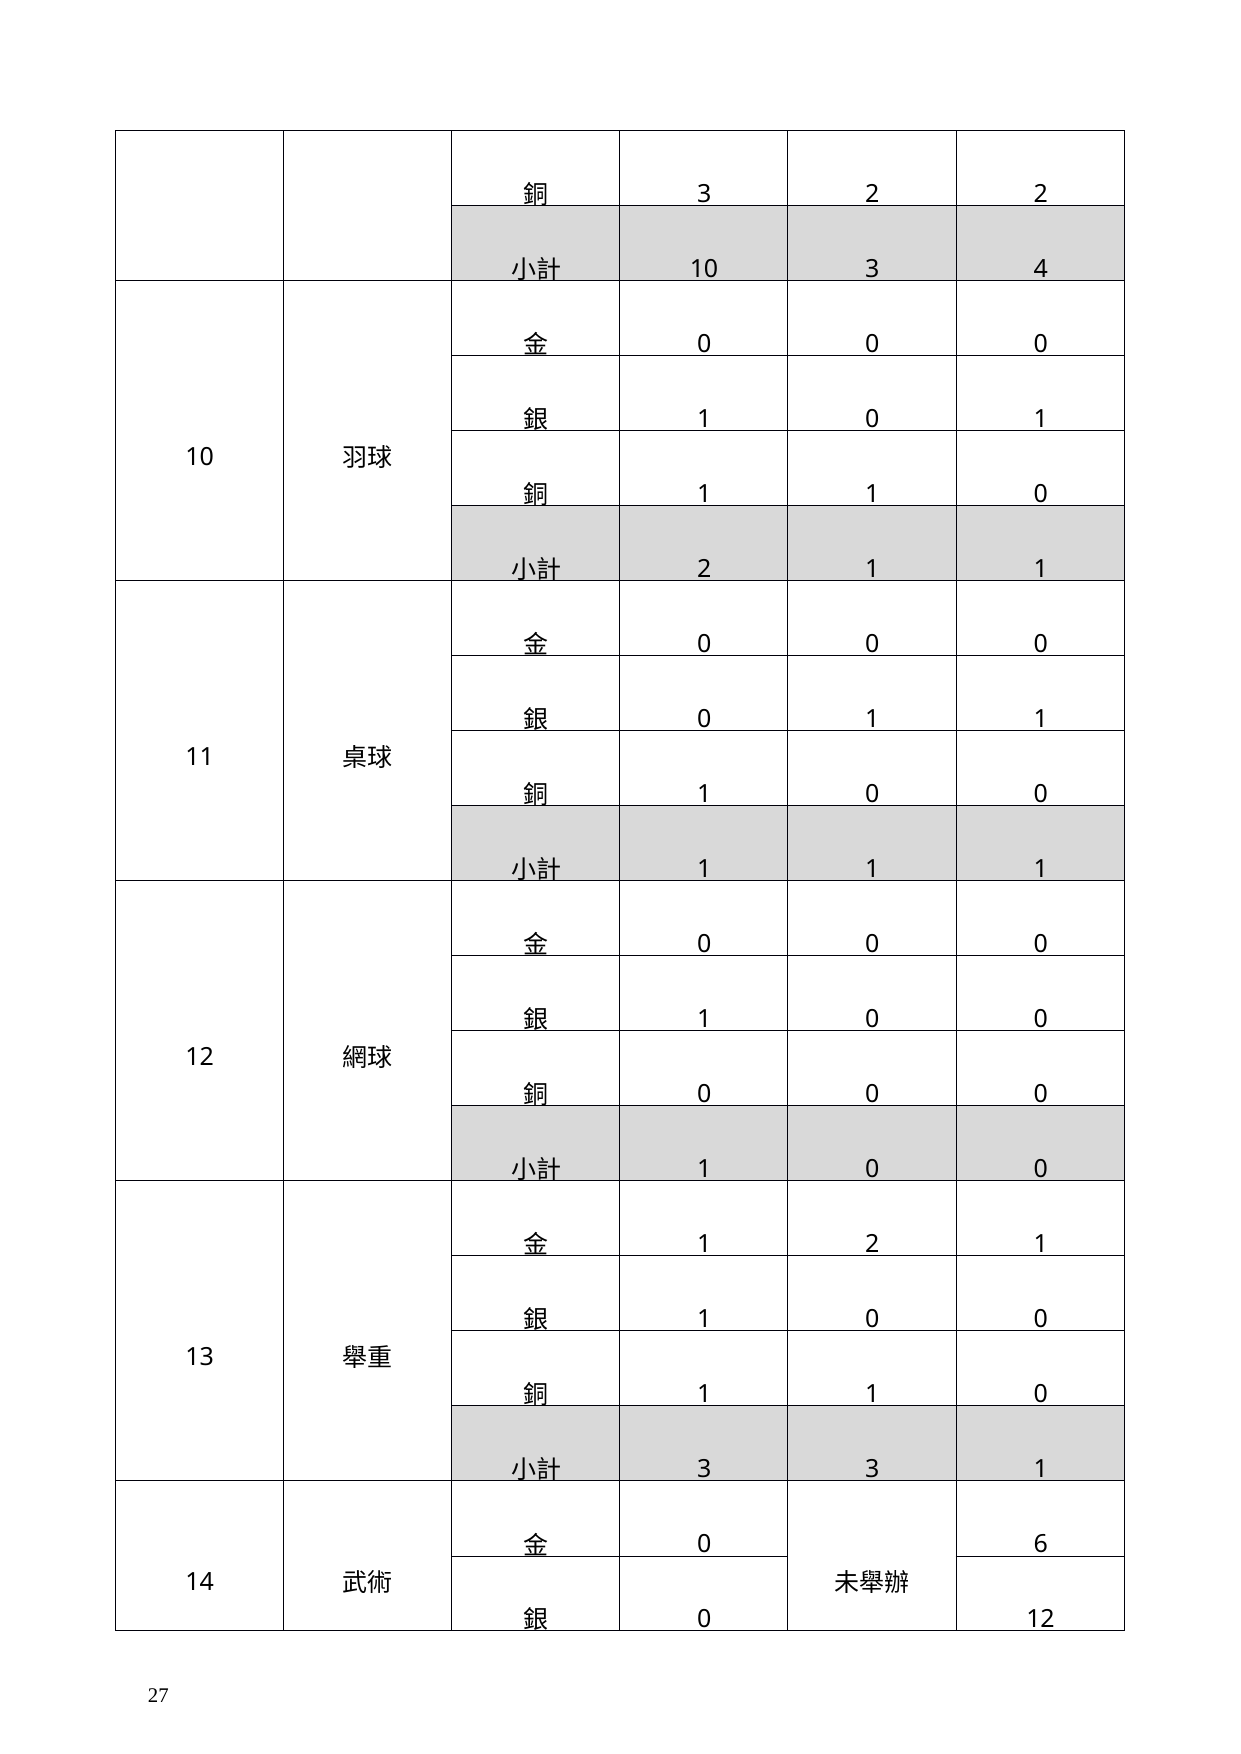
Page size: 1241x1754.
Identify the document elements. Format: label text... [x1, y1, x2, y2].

table_cell 銀 [452, 356, 619, 430]
table_cell 14 [116, 1481, 283, 1630]
table_cell 0 [620, 1031, 787, 1105]
table_cell [284, 131, 451, 280]
table_cell 2 [788, 1181, 956, 1255]
table_cell 0 [788, 1106, 956, 1180]
table_cell 1 [620, 1181, 787, 1255]
table_cell 0 [620, 881, 787, 955]
table_cell 0 [620, 1557, 787, 1630]
table_cell 6 [957, 1481, 1124, 1556]
table_cell 羽球 [284, 281, 451, 580]
table_cell 桌球 [284, 581, 451, 880]
table_cell 0 [957, 1106, 1124, 1180]
table_cell 1 [620, 1331, 787, 1405]
table_cell 0 [620, 1481, 787, 1556]
table_cell 0 [788, 1031, 956, 1105]
table_cell 1 [620, 1256, 787, 1330]
table_cell 0 [957, 431, 1124, 505]
table_cell 0 [788, 731, 956, 805]
table_cell [116, 131, 283, 280]
table_cell 銅 [452, 131, 619, 205]
table_cell 1 [957, 656, 1124, 730]
table_cell 小計 [452, 1406, 619, 1480]
table_cell 3 [620, 131, 787, 205]
table_cell 1 [788, 806, 956, 880]
table_cell 0 [788, 281, 956, 355]
table_cell 小計 [452, 806, 619, 880]
table_cell 金 [452, 1181, 619, 1255]
table_cell 銀 [452, 1256, 619, 1330]
table_cell 金 [452, 281, 619, 355]
table_cell 1 [788, 656, 956, 730]
table_cell 未舉辦 [788, 1481, 956, 1630]
table_cell 金 [452, 581, 619, 655]
table_cell 0 [620, 656, 787, 730]
table_cell 0 [788, 581, 956, 655]
table_cell 銀 [452, 656, 619, 730]
table_cell 11 [116, 581, 283, 880]
table_cell 1 [957, 1181, 1124, 1255]
table_cell 1 [620, 731, 787, 805]
table_cell 1 [620, 806, 787, 880]
table_cell 銀 [452, 1557, 619, 1630]
table_cell 0 [788, 881, 956, 955]
table_cell 小計 [452, 206, 619, 280]
table_cell 金 [452, 1481, 619, 1556]
table_cell 0 [620, 281, 787, 355]
table_cell 10 [116, 281, 283, 580]
table_cell 1 [620, 431, 787, 505]
table_cell 小計 [452, 1106, 619, 1180]
table_cell 0 [957, 956, 1124, 1030]
table_cell 1 [620, 956, 787, 1030]
table_cell 銅 [452, 1031, 619, 1105]
table_cell 1 [788, 431, 956, 505]
table_cell 0 [957, 1331, 1124, 1405]
table_cell 0 [957, 581, 1124, 655]
table_cell 0 [957, 281, 1124, 355]
table_cell 12 [116, 881, 283, 1180]
table_cell 1 [620, 356, 787, 430]
table_cell 2 [957, 131, 1124, 205]
table_cell 金 [452, 881, 619, 955]
table_cell 3 [788, 1406, 956, 1480]
table_cell 3 [788, 206, 956, 280]
table_cell 1 [957, 806, 1124, 880]
table_cell 2 [788, 131, 956, 205]
table_cell 銅 [452, 1331, 619, 1405]
table_cell 0 [620, 581, 787, 655]
table_cell 小計 [452, 506, 619, 580]
table_cell 0 [957, 731, 1124, 805]
table_cell 0 [788, 1256, 956, 1330]
table_cell 1 [957, 506, 1124, 580]
table_cell 0 [788, 956, 956, 1030]
table_cell 3 [620, 1406, 787, 1480]
table_cell 1 [788, 1331, 956, 1405]
table_cell 武術 [284, 1481, 451, 1630]
table_cell 0 [957, 1256, 1124, 1330]
table_cell 12 [957, 1557, 1124, 1630]
table_cell 4 [957, 206, 1124, 280]
table_cell 0 [957, 881, 1124, 955]
table_cell 13 [116, 1181, 283, 1480]
table_cell 2 [620, 506, 787, 580]
table_cell 銅 [452, 731, 619, 805]
table_cell 1 [957, 356, 1124, 430]
table_cell 舉重 [284, 1181, 451, 1480]
table_cell 網球 [284, 881, 451, 1180]
table_cell 0 [788, 356, 956, 430]
table_cell 1 [788, 506, 956, 580]
table_cell 10 [620, 206, 787, 280]
table_cell 0 [957, 1031, 1124, 1105]
table_cell 1 [957, 1406, 1124, 1480]
table_cell 銀 [452, 956, 619, 1030]
table_cell 銅 [452, 431, 619, 505]
table_cell 1 [620, 1106, 787, 1180]
